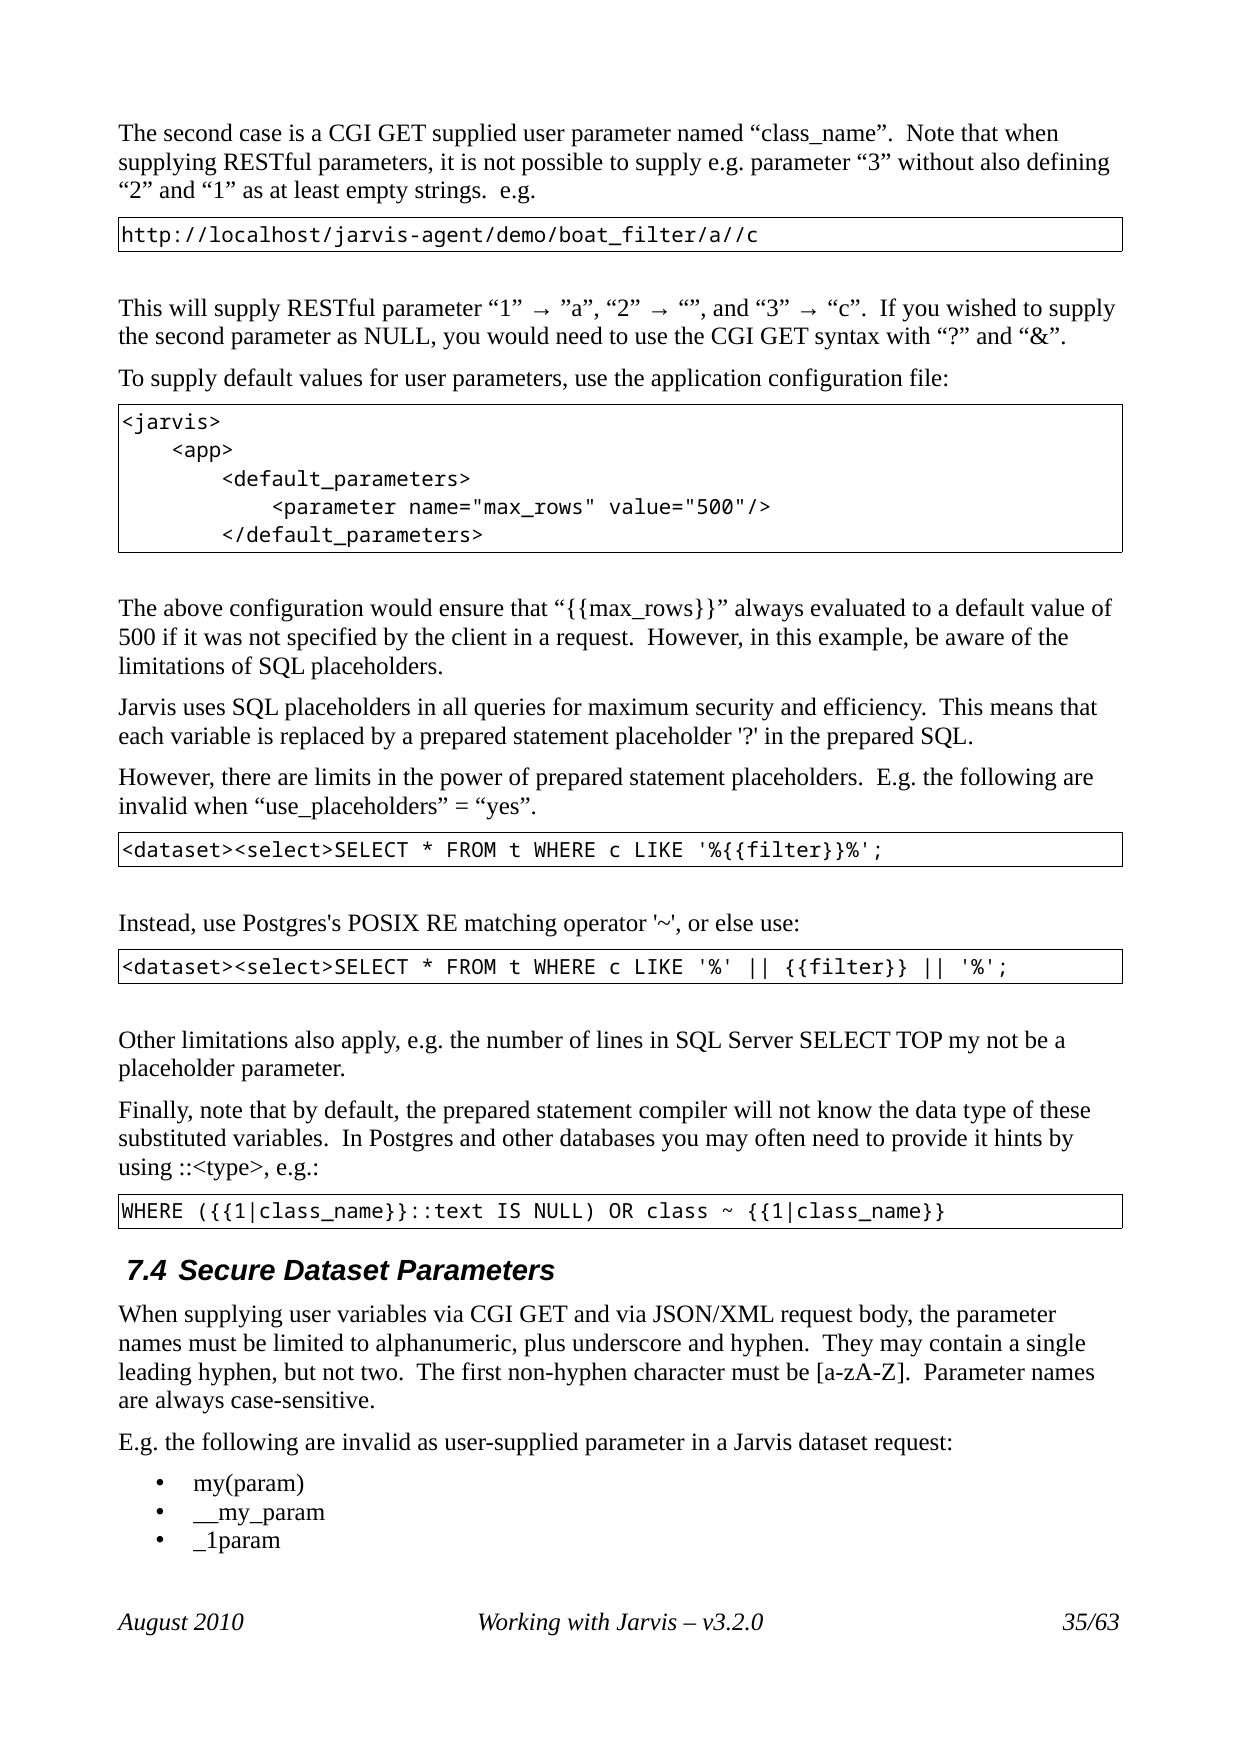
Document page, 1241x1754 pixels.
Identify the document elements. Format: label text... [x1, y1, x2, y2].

text To supply default values for user parameters, use the application configuration file: [118, 363, 1122, 391]
text However, there are limits in the power of prepared statement placeholders. E.g. the following are invalid when “use_placeholders” = “yes”. [118, 762, 1122, 819]
text <parameter name="max_rows" value="500"/> [119, 489, 1122, 518]
text <default_parameters> [119, 461, 1122, 489]
list my(param) [156, 1468, 1122, 1497]
list _1param [156, 1525, 1122, 1554]
text E.g. the following are invalid as user-supplied parameter in a Jarvis dataset request: [118, 1427, 1122, 1455]
text The above configuration would ensure that “{{max_rows}}” always evaluated to a default value of 500 if it was not specified by the client in a request. However, in this example, be aware of the limitations of SQL placeholders. [118, 593, 1122, 679]
text <dataset><select>SELECT * FROM t WHERE c LIKE '%' || {{filter}} || '%'; [119, 950, 1122, 983]
text Other limitations also apply, e.g. the number of lines in SQL Server SELECT TOP my not be a placeholder parameter. [118, 1025, 1122, 1082]
text Jarvis uses SQL placeholders in all queries for maximum security and efficiency. This means that each variable is replaced by a prepared statement placeholder '?' in the prepared SQL. [118, 692, 1122, 749]
list __my_param [156, 1497, 1122, 1525]
text http://localhost/jarvis-agent/demo/boat_filter/a//c [119, 218, 1122, 251]
text <dataset><select>SELECT * FROM t WHERE c LIKE '%{{filter}}%'; [119, 833, 1122, 866]
text This will supply RESTful parameter “1” → ”a”, “2” → “”, and “3” → “c”. If you wished to supply the second parameter as NULL, you would need to use the CGI GET syntax with “?” and “&”. [118, 293, 1122, 350]
text <jarvis> [119, 405, 1122, 432]
text Instead, use Postgres's POSIX RE matching operator '~', or else use: [118, 908, 1122, 937]
text <app> [119, 432, 1122, 461]
text When supplying user variables via CGI GET and via JSON/XML request body, the parameter names must be limited to alphanumeric, plus underscore and hyphen. They may contain a single leading hyphen, but not two. The first non-hyphen character must be [a-zA-Z]. Parameter names are always case-sensitive. [118, 1299, 1122, 1414]
text The second case is a CGI GET supplied user parameter named “class_name”. Note that when supplying RESTful parameters, it is not possible to supply e.g. parameter “3” without also defining “2” and “1” as at least empty strings. e.g. [118, 118, 1122, 204]
text WHERE ({{1|class_name}}::text IS NULL) OR class ~ {{1|class_name}} [119, 1195, 1122, 1228]
text </default_parameters> [119, 518, 1122, 552]
text Finally, note that by default, the prepared statement compiler will not know the data type of these substituted variables. In Postgres and other databases you may often need to provide it hints by using ::<type>, e.g.: [118, 1095, 1122, 1181]
subtitle Secure Dataset Parameters [118, 1253, 1122, 1287]
